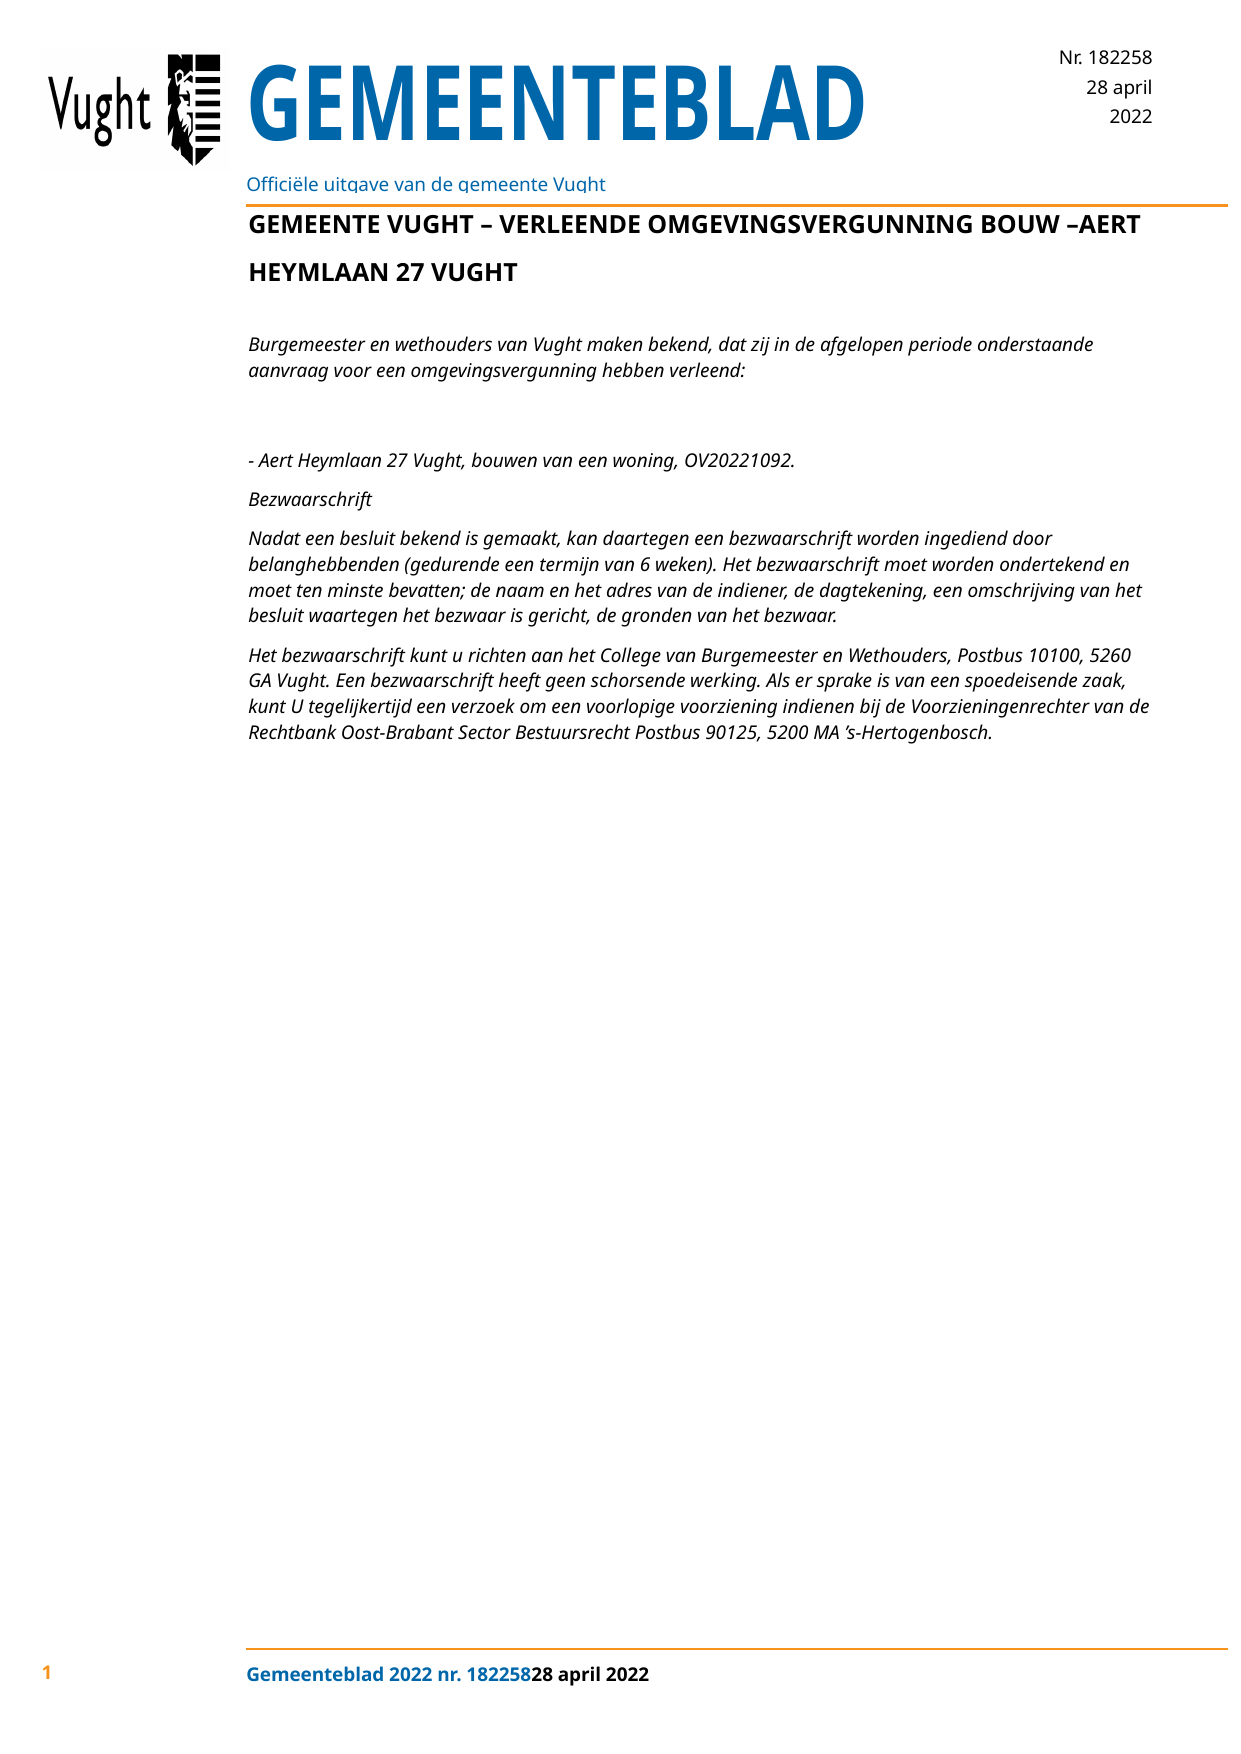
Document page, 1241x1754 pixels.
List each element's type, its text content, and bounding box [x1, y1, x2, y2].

text - Aert Heymlaan 27 Vught, bouwen van een woning, OV20221092. [248, 447, 1152, 473]
text Nadat een besluit bekend is gemaakt, kan daartegen een bezwaarschrift worden ingediend door belanghebbenden (gedurende een termijn van 6 weken). Het bezwaarschrift moet worden ondertekend en moet ten minste bevatten; de naam en het adres van de indiener, de dagtekening, een omschrijving van het besluit waartegen het bezwaar is gericht, de gronden van het bezwaar. [248, 525, 1152, 628]
text Burgemeester en wethouders van Vught maken bekend, dat zij in de afgelopen periode onderstaande aanvraag voor een omgevingsvergunning hebben verleend: [248, 331, 1152, 383]
picture [41, 47, 231, 172]
text GEMEENTE VUGHT – VERLEENDE OMGEVINGSVERGUNNING BOUW –AERT HEYMLAAN 27 VUGHT [248, 207, 1152, 288]
text Het bezwaarschrift kunt u richten aan het College van Burgemeester en Wethouders, Postbus 10100, 5260 GA Vught. Een bezwaarschrift heeft geen schorsende werking. Als er sprake is van een spoedeisende zaak, kunt U tegelijkertijd een verzoek om een voorlopige voorziening indienen bij de Voorzieningenrechter van de Rechtbank Oost-Brabant Sector Bestuursrecht Postbus 90125, 5200 MA ’s-Hertogenbosch. [248, 642, 1152, 745]
text Bezwaarschrift [248, 486, 1152, 512]
